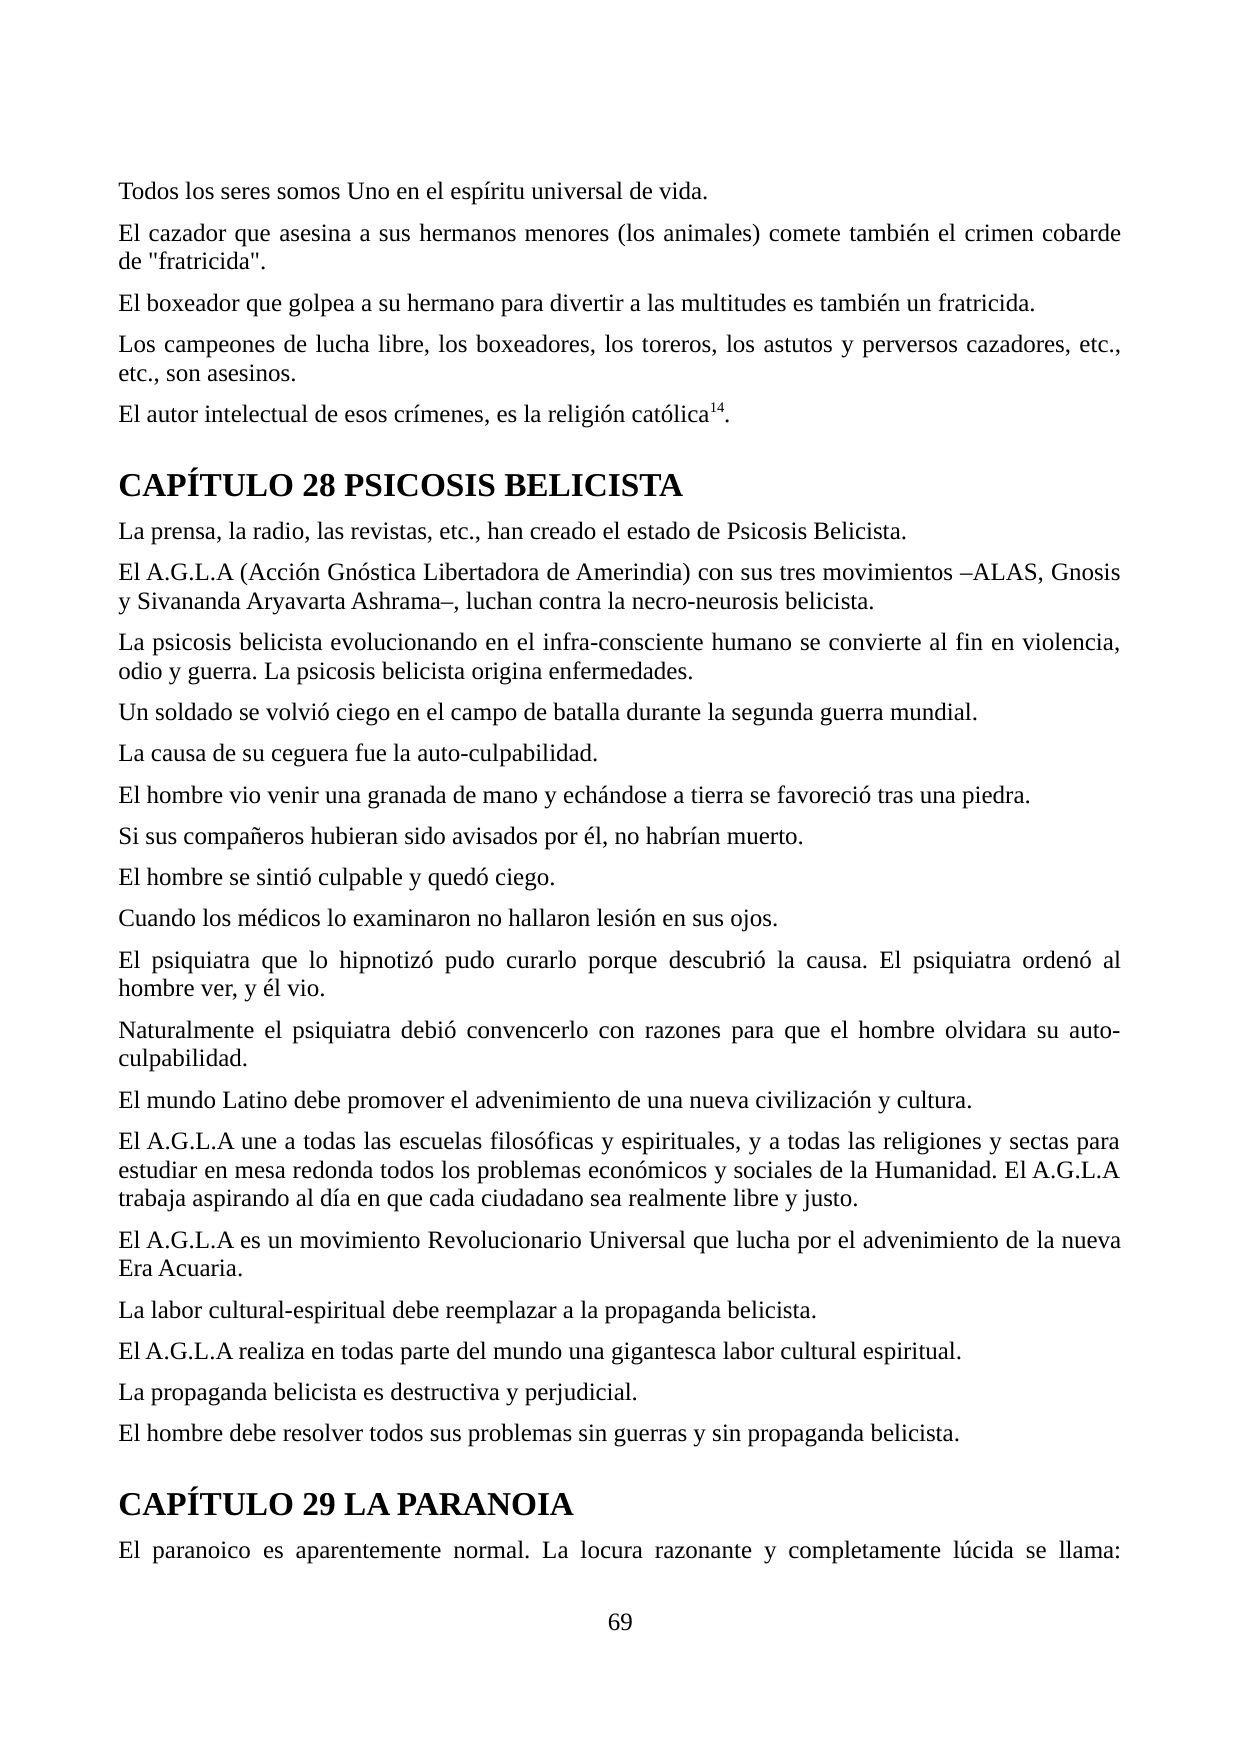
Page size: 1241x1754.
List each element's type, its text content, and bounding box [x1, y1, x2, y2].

text El A.G.L.A es un movimiento Revolucionario Universal que lucha por el advenimiento de la nueva Era Acuaria. [118, 1225, 1122, 1282]
text La prensa, la radio, las revistas, etc., han creado el estado de Psicosis Belicista. [118, 516, 1122, 545]
text La labor cultural-espiritual debe reemplazar a la propaganda belicista. [118, 1295, 1122, 1323]
text La causa de su ceguera fue la auto-culpabilidad. [118, 738, 1122, 767]
subtitle CAPÍTULO 28 PSICOSIS BELICISTA [118, 465, 1122, 503]
text Naturalmente el psiquiatra debió convencerlo con razones para que el hombre olvidara su auto-culpabilidad. [118, 1015, 1122, 1072]
text El hombre se sintió culpable y quedó ciego. [118, 862, 1122, 891]
text El autor intelectual de esos crímenes, es la religión católica. [118, 399, 1122, 428]
text Un soldado se volvió ciego en el campo de batalla durante la segunda guerra mundial. [118, 697, 1122, 726]
text Cuando los médicos lo examinaron no hallaron lesión en sus ojos. [118, 903, 1122, 932]
text El psiquiatra que lo hipnotizó pudo curarlo porque descubrió la causa. El psiquiatra ordenó al hombre ver, y él vio. [118, 945, 1122, 1002]
text La psicosis belicista evolucionando en el infra-consciente humano se convierte al fin en violencia, odio y guerra. La psicosis belicista origina enfermedades. [118, 627, 1122, 685]
text El boxeador que golpea a su hermano para divertir a las multitudes es también un fratricida. [118, 288, 1122, 316]
text Todos los seres somos Uno en el espíritu universal de vida. [118, 176, 1122, 205]
text El A.G.L.A realiza en todas parte del mundo una gigantesca labor cultural espiritual. [118, 1336, 1122, 1365]
text Si sus compañeros hubieran sido avisados por él, no habrían muerto. [118, 821, 1122, 850]
text La propaganda belicista es destructiva y perjudicial. [118, 1377, 1122, 1406]
text Los campeones de lucha libre, los boxeadores, los toreros, los astutos y perversos cazadores, etc., etc., son asesinos. [118, 329, 1122, 386]
text El mundo Latino debe promover el advenimiento de una nueva civilización y cultura. [118, 1085, 1122, 1113]
text El A.G.L.A (Acción Gnóstica Libertadora de Amerindia) con sus tres movimientos –ALAS, Gnosis y Sivananda Aryavarta Ashrama–, luchan contra la necro-neurosis belicista. [118, 557, 1122, 615]
text El A.G.L.A une a todas las escuelas filosóficas y espirituales, y a todas las religiones y sectas para estudiar en mesa redonda todos los problemas económicos y sociales de la Humanidad. El A.G.L.A trabaja aspirando al día en que cada ciudadano sea realmente libre y justo. [118, 1126, 1122, 1212]
text El hombre debe resolver todos sus problemas sin guerras y sin propaganda belicista. [118, 1418, 1122, 1447]
subtitle CAPÍTULO 29 LA PARANOIA [118, 1485, 1122, 1523]
text El hombre vio venir una granada de mano y echándose a tierra se favoreció tras una piedra. [118, 780, 1122, 808]
text El cazador que asesina a sus hermanos menores (los animales) comete también el crimen cobarde de "fratricida". [118, 218, 1122, 275]
text El paranoico es aparentemente normal. La locura razonante y completamente lúcida se llama: [118, 1536, 1122, 1564]
